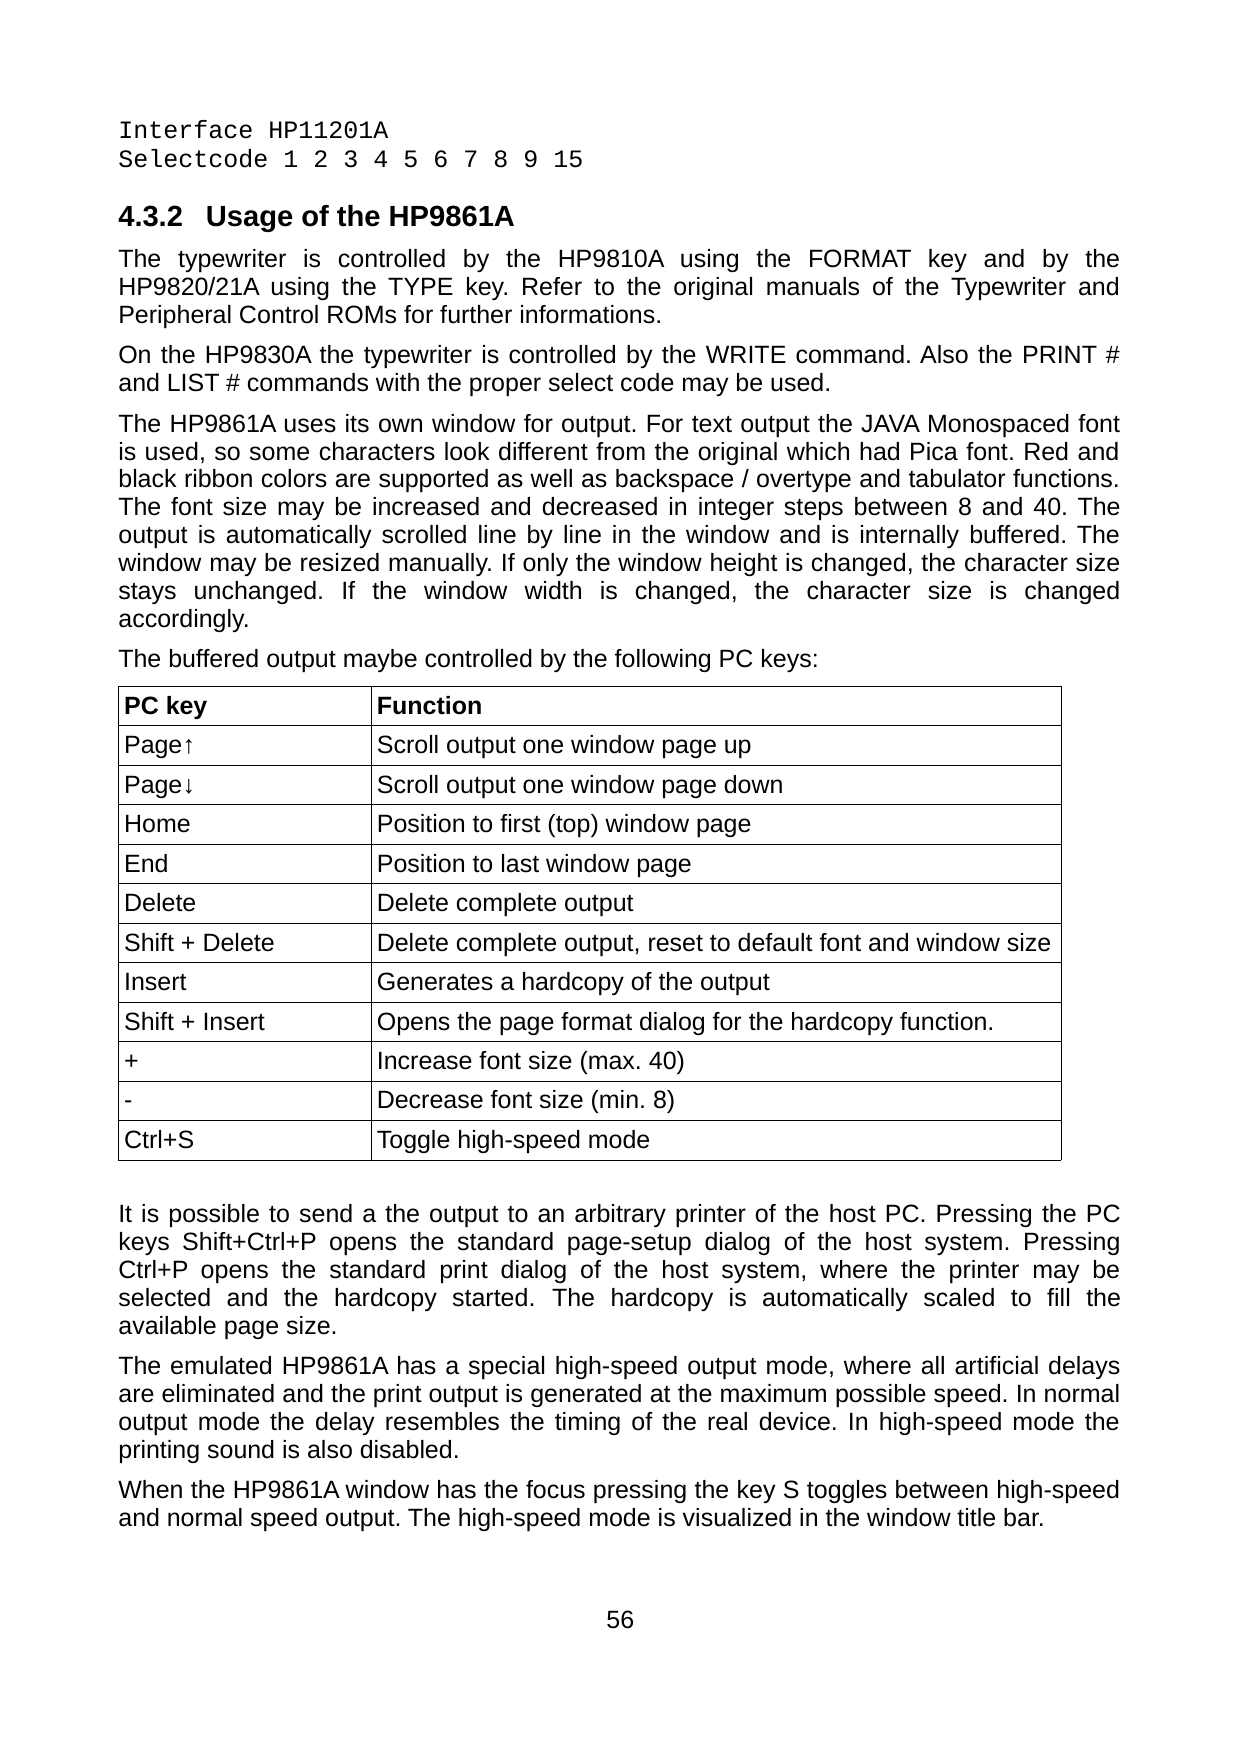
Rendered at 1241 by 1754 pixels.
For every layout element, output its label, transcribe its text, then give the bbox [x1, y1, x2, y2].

table_cell [372, 845, 1061, 883]
table_header [372, 687, 1061, 725]
text Selectcode 1 2 3 4 5 6 7 8 9 15 [118, 146, 1122, 175]
table_cell [119, 1082, 371, 1120]
text It is possible to send a the output to an arbitrary printer of the host PC. Pressing the PC keys Shift+Ctrl+P opens the standard page-setup dialog of the host system. Pressing Ctrl+P opens the standard print dialog of the host system, where the printer may be selected and the hardcopy started. The hardcopy is automatically scaled to fill the available page size. [118, 1200, 1122, 1339]
table_cell [372, 924, 1061, 962]
table_cell [119, 963, 371, 1002]
text On the HP9830A the typewriter is controlled by the WRITE command. Also the PRINT # and LIST # commands with the proper select code may be used. [118, 341, 1122, 397]
table_cell [119, 805, 371, 844]
text When the HP9861A window has the focus pressing the key S toggles between high-speed and normal speed output. The high-speed mode is visualized in the window title bar. [118, 1476, 1122, 1532]
subtitle Usage of the HP9861A [118, 200, 1122, 232]
table_cell [372, 726, 1061, 765]
table_cell [372, 1042, 1061, 1081]
table_cell [119, 845, 371, 883]
table_cell [372, 1082, 1061, 1120]
table_cell [372, 884, 1061, 923]
table_cell [372, 766, 1061, 804]
text The emulated HP9861A has a special high-speed output mode, where all artificial delays are eliminated and the print output is generated at the maximum possible speed. In normal output mode the delay resembles the timing of the real device. In high-speed mode the printing sound is also disabled. [118, 1352, 1122, 1464]
table_cell [372, 1003, 1061, 1041]
table_header [119, 687, 371, 725]
text Interface HP11201A [118, 118, 1122, 146]
text The typewriter is controlled by the HP9810A using the FORMAT key and by the HP9820/21A using the TYPE key. Refer to the original manuals of the Typewriter and Peripheral Control ROMs for further informations. [118, 245, 1122, 329]
table_cell [119, 884, 371, 923]
table_cell [119, 1042, 371, 1081]
table_cell [119, 766, 371, 804]
table_cell [119, 726, 371, 765]
text The buffered output maybe controlled by the following PC keys: [118, 645, 1122, 673]
table_cell [119, 1003, 371, 1041]
table_cell [372, 805, 1061, 844]
table_cell [119, 924, 371, 962]
text The HP9861A uses its own window for output. For text output the JAVA Monospaced font is used, so some characters look different from the original which had Pica font. Red and black ribbon colors are supported as well as backspace / overtype and tabulator functions. The font size may be increased and decreased in integer steps between 8 and 40. The output is automatically scrolled line by line in the window and is internally buffered. The window may be resized manually. If only the window height is changed, the character size stays unchanged. If the window width is changed, the character size is changed accordingly. [118, 409, 1122, 633]
table_cell [372, 963, 1061, 1002]
table_cell [119, 1121, 371, 1159]
table_cell [372, 1121, 1061, 1159]
